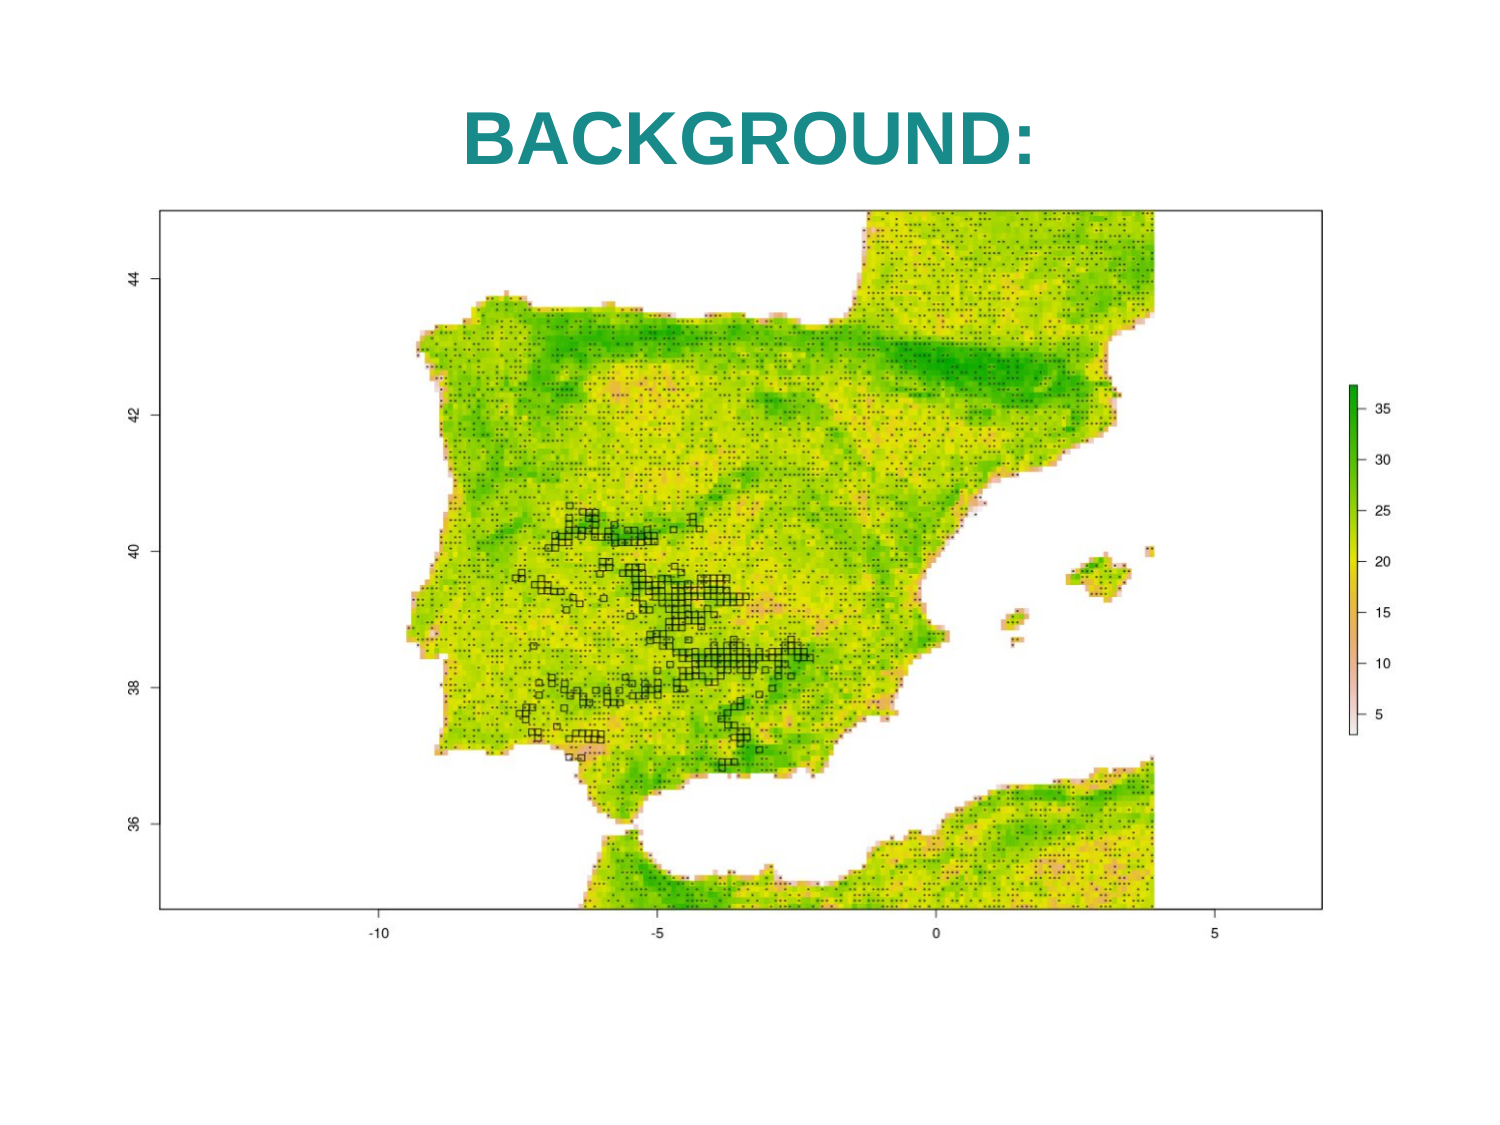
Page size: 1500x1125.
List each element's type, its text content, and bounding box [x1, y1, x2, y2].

title BACKGROUND: [112, 68, 1388, 192]
picture [99, 192, 1437, 966]
